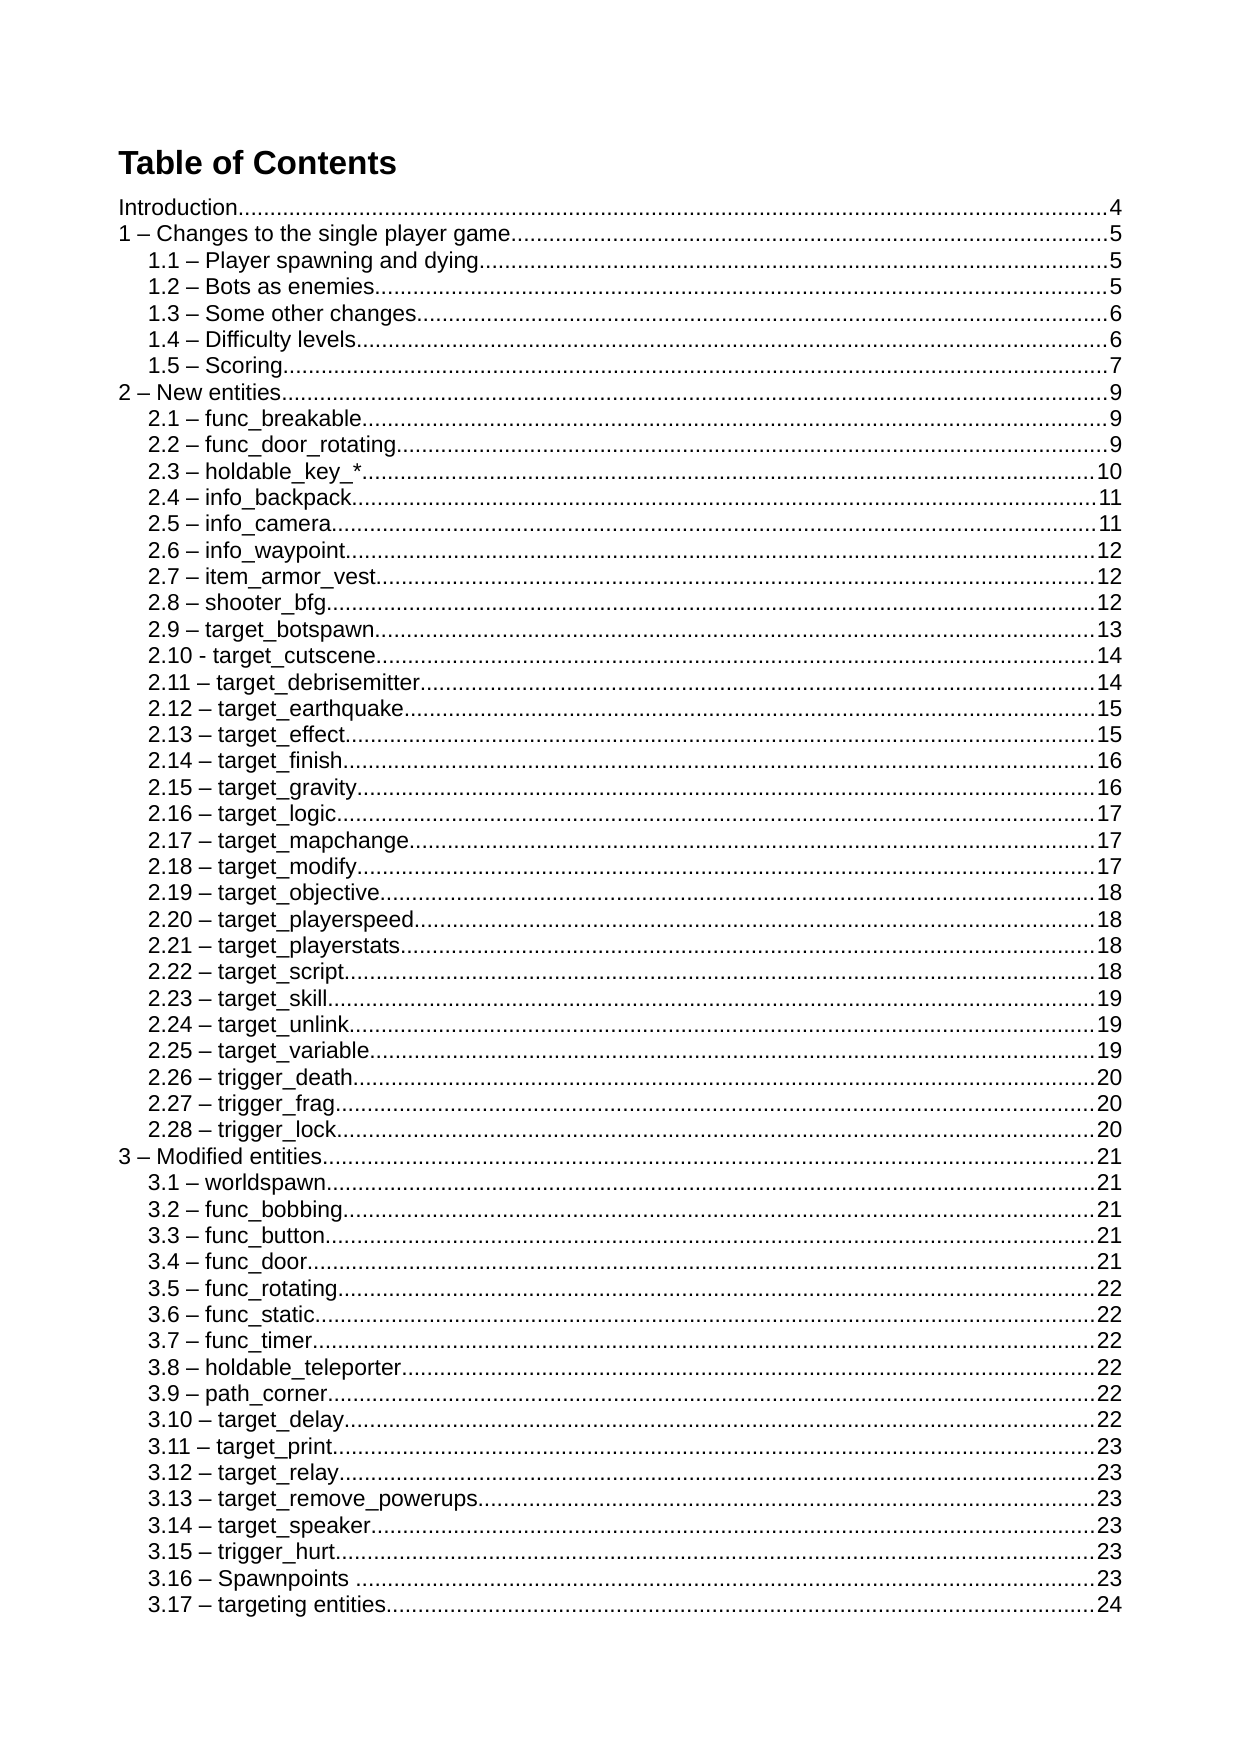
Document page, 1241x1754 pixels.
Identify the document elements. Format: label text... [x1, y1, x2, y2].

text 1 – Changes to the single player game 5 [118, 220, 1122, 247]
text 3.1 – worldspawn 21 [148, 1169, 1122, 1196]
text 3.4 – func_door 21 [148, 1248, 1122, 1274]
text 2.26 – trigger_death 20 [148, 1064, 1122, 1090]
text 2.7 – item_armor_vest 12 [148, 563, 1122, 589]
text 2.27 – trigger_frag 20 [148, 1090, 1122, 1116]
text 2.20 – target_playerspeed 18 [148, 906, 1122, 932]
text 2.18 – target_modify 17 [148, 853, 1122, 879]
text 2.13 – target_effect 15 [148, 721, 1122, 747]
text 2.8 – shooter_bfg 12 [148, 589, 1122, 616]
text 3.2 – func_bobbing 21 [148, 1196, 1122, 1222]
text 3.9 – path_corner 22 [148, 1380, 1122, 1406]
text 2.23 – target_skill 19 [148, 985, 1122, 1011]
text 1.3 – Some other changes 6 [148, 299, 1122, 326]
text 2.24 – target_unlink 19 [148, 1011, 1122, 1037]
text 3.17 – targeting entities 24 [148, 1591, 1122, 1617]
text 2.10 - target_cutscene 14 [148, 642, 1122, 668]
text 3.5 – func_rotating 22 [148, 1274, 1122, 1301]
text 3.11 – target_print 23 [148, 1433, 1122, 1459]
text 2.28 – trigger_lock 20 [148, 1116, 1122, 1143]
text 2.3 – holdable_key_* 10 [148, 458, 1122, 484]
text 2.6 – info_waypoint 12 [148, 537, 1122, 563]
text 2.4 – info_backpack 11 [148, 484, 1122, 510]
text 1.4 – Difficulty levels 6 [148, 326, 1122, 352]
text 3.16 – Spawnpoints 23 [148, 1564, 1122, 1591]
text Introduction 4 [118, 194, 1122, 220]
text 2.11 – target_debrisemitter 14 [148, 668, 1122, 695]
text 2.14 – target_finish 16 [148, 747, 1122, 774]
text 2 – New entities 9 [118, 378, 1122, 405]
text 3.7 – func_timer 22 [148, 1327, 1122, 1354]
text 2.21 – target_playerstats 18 [148, 932, 1122, 958]
text 2.19 – target_objective 18 [148, 879, 1122, 906]
text 2.9 – target_botspawn 13 [148, 616, 1122, 642]
text 3.10 – target_delay 22 [148, 1406, 1122, 1433]
text 2.12 – target_earthquake 15 [148, 695, 1122, 721]
text 3 – Modified entities 21 [118, 1143, 1122, 1169]
text 3.3 – func_button 21 [148, 1222, 1122, 1248]
text 3.6 – func_static 22 [148, 1301, 1122, 1327]
text 1.1 – Player spawning and dying 5 [148, 247, 1122, 273]
subtitle Table of Contents [118, 143, 1122, 182]
text 2.2 – func_door_rotating 9 [148, 431, 1122, 458]
text 2.17 – target_mapchange 17 [148, 827, 1122, 853]
text 2.22 – target_script 18 [148, 958, 1122, 985]
text 3.8 – holdable_teleporter 22 [148, 1354, 1122, 1380]
text 2.1 – func_breakable 9 [148, 405, 1122, 431]
text 2.25 – target_variable 19 [148, 1037, 1122, 1064]
text 2.16 – target_logic 17 [148, 800, 1122, 827]
text 3.15 – trigger_hurt 23 [148, 1538, 1122, 1564]
text 3.13 – target_remove_powerups 23 [148, 1485, 1122, 1512]
text 1.5 – Scoring 7 [148, 352, 1122, 378]
text 3.12 – target_relay 23 [148, 1459, 1122, 1485]
text 2.15 – target_gravity 16 [148, 774, 1122, 800]
text 3.14 – target_speaker 23 [148, 1512, 1122, 1538]
text 1.2 – Bots as enemies 5 [148, 273, 1122, 299]
text 2.5 – info_camera 11 [148, 510, 1122, 537]
